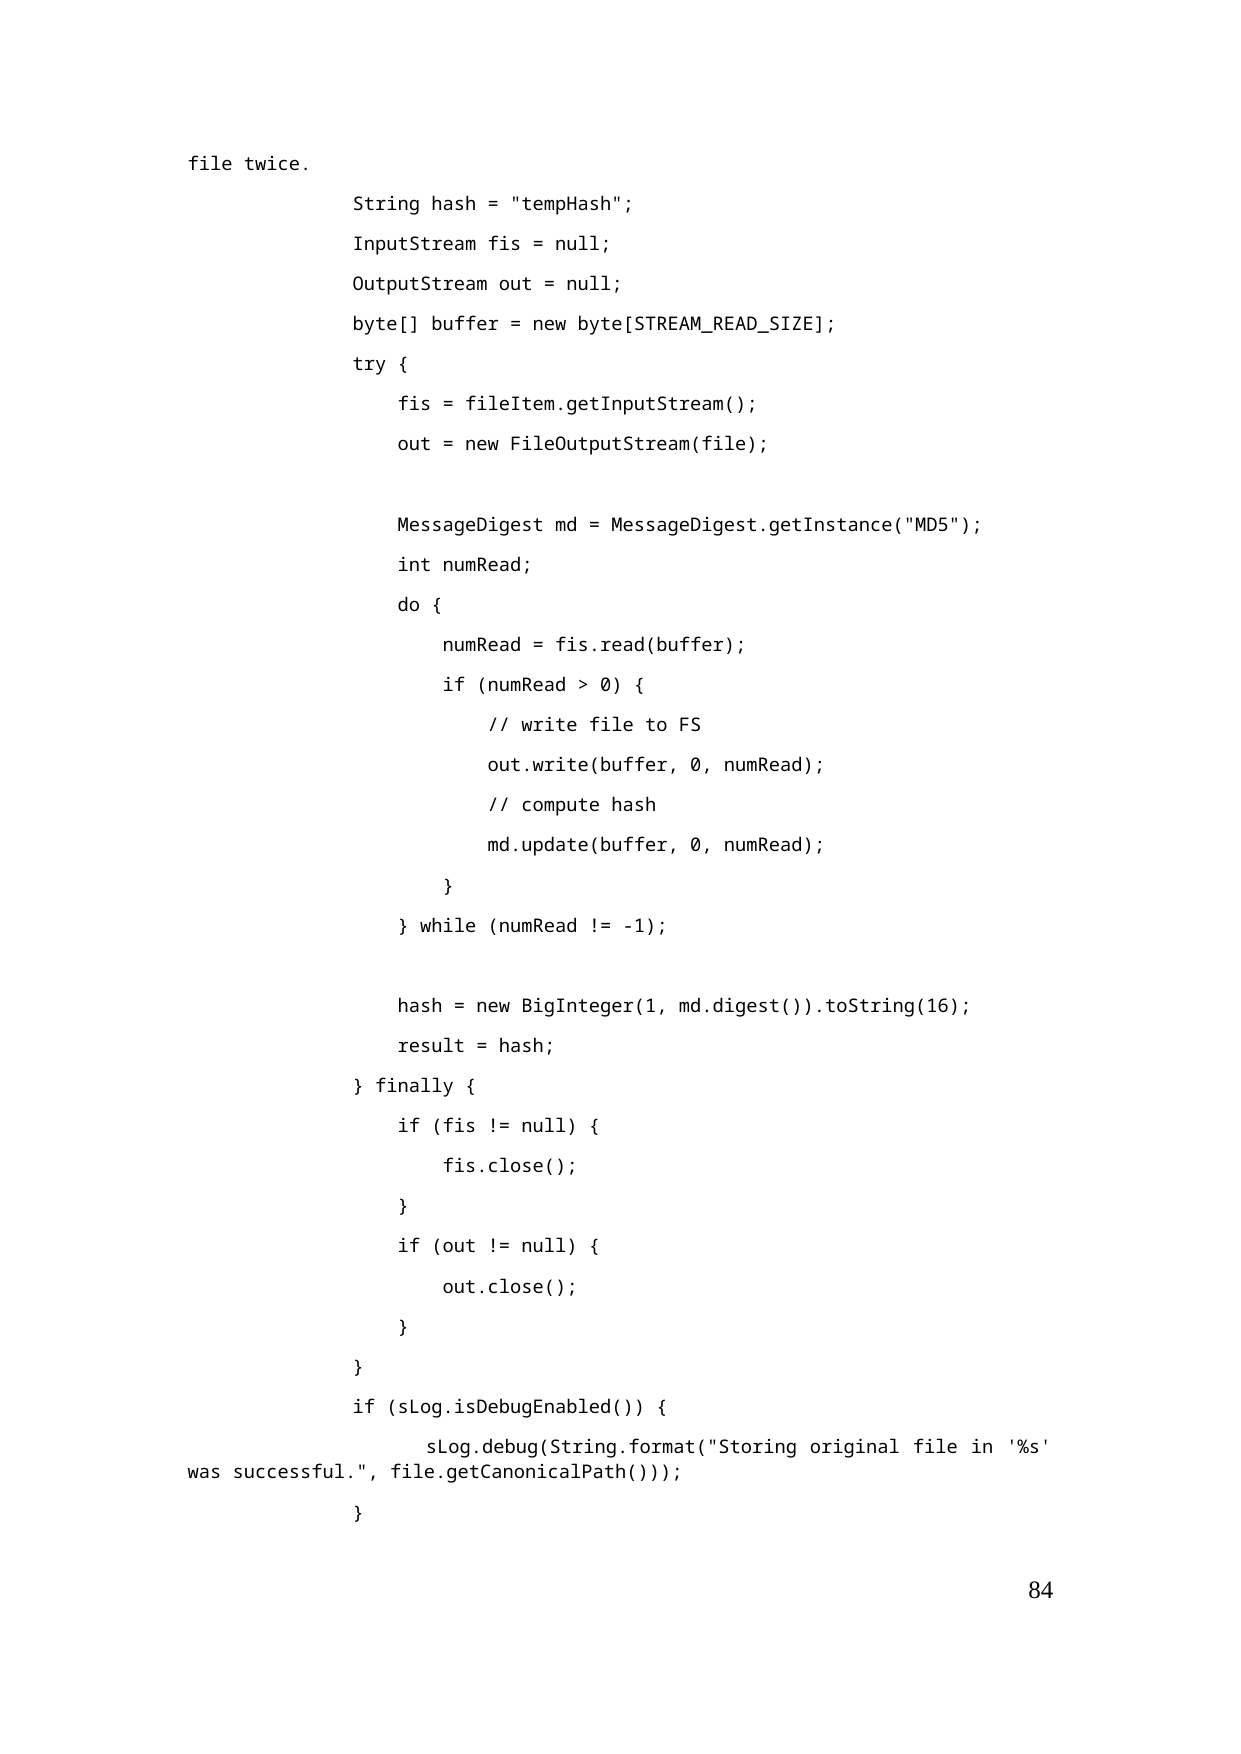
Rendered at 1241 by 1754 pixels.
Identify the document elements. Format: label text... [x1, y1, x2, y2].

text } [187, 1313, 1053, 1338]
text OutputStream out = null; [187, 270, 1053, 296]
text InputStream fis = null; [187, 230, 1053, 256]
text fis = fileItem.getInputStream(); [187, 391, 1053, 416]
text byte[] buffer = new byte[STREAM_READ_SIZE]; [187, 310, 1053, 336]
text out.write(buffer, 0, numRead); [187, 752, 1053, 777]
text } [187, 1353, 1053, 1379]
text do { [187, 591, 1053, 617]
text out.close(); [187, 1273, 1053, 1298]
text try { [187, 351, 1053, 376]
text } [187, 872, 1053, 897]
text MessageDigest md = MessageDigest.getInstance("MD5"); [187, 511, 1053, 536]
text fis.close(); [187, 1153, 1053, 1178]
text } [187, 1499, 1053, 1524]
text hash = new BigInteger(1, md.digest()).toString(16); [187, 992, 1053, 1018]
text md.update(buffer, 0, numRead); [187, 832, 1053, 857]
text if (sLog.isDebugEnabled()) { [187, 1393, 1053, 1419]
text String hash = "tempHash"; [187, 190, 1053, 216]
text file twice. [187, 150, 1053, 176]
text sLog.debug(String.format("Storing original file in '%s' was successful.", file.getCanonicalPath())); [187, 1433, 1053, 1484]
text numRead = fis.read(buffer); [187, 631, 1053, 657]
text int numRead; [187, 551, 1053, 577]
text // compute hash [187, 792, 1053, 817]
text if (numRead > 0) { [187, 671, 1053, 697]
text } while (numRead != -1); [187, 912, 1053, 937]
text if (out != null) { [187, 1233, 1053, 1258]
text result = hash; [187, 1032, 1053, 1058]
text } finally { [187, 1072, 1053, 1098]
text if (fis != null) { [187, 1112, 1053, 1138]
text } [187, 1193, 1053, 1218]
text // write file to FS [187, 711, 1053, 737]
text out = new FileOutputStream(file); [187, 431, 1053, 456]
